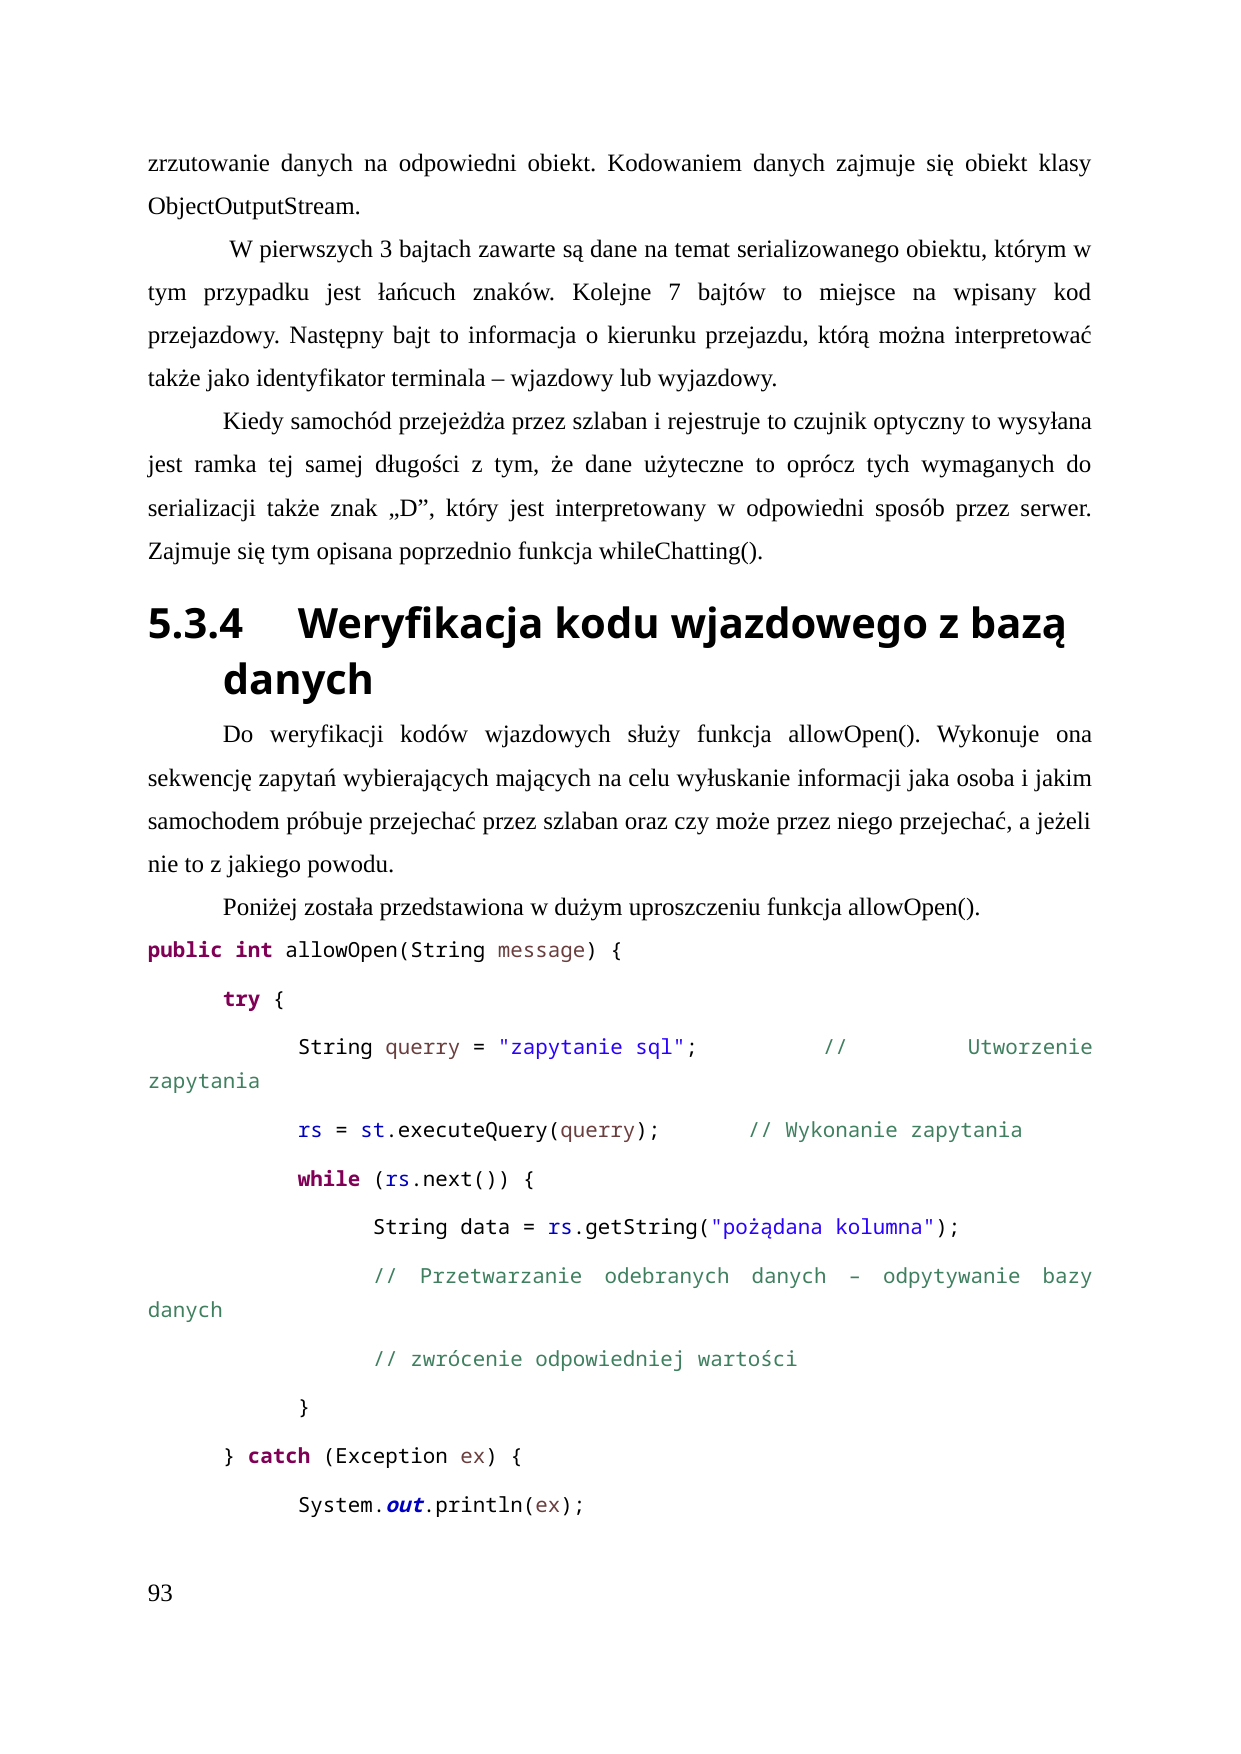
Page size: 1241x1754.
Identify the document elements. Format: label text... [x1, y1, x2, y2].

text public int allowOpen(String message) { [148, 935, 1093, 963]
text zrzutowanie danych na odpowiedni obiekt. Kodowaniem danych zajmuje się obiekt klasy ObjectOutputStream. [148, 148, 1093, 219]
text try { [148, 984, 1093, 1012]
text // zwrócenie odpowiedniej wartości [148, 1344, 1093, 1372]
text String querry = "zapytanie sql"; // Utworzenie zapytania [148, 1032, 1093, 1095]
text String data = rs.getString("pożądana kolumna"); [148, 1212, 1093, 1241]
text // Przetwarzanie odebranych danych – odpytywanie bazy danych [148, 1261, 1093, 1323]
text } catch (Exception ex) { [148, 1441, 1093, 1469]
text } [148, 1392, 1093, 1421]
text Poniżej została przedstawiona w dużym uproszczeniu funkcja allowOpen(). [148, 892, 1093, 921]
text W pierwszych 3 bajtach zawarte są dane na temat serializowanego obiektu, którym w tym przypadku jest łańcuch znaków. Kolejne 7 bajtów to miejsce na wpisany kod przejazdowy. Następny bajt to informacja o kierunku przejazdu, którą można interpretować także jako identyfikator terminala – wjazdowy lub wyjazdowy. [148, 234, 1093, 392]
text Kiedy samochód przejeżdża przez szlaban i rejestruje to czujnik optyczny to wysyłana jest ramka tej samej długości z tym, że dane użyteczne to oprócz tych wymaganych do serializacji także znak „D”, który jest interpretowany w odpowiedni sposób przez serwer. Zajmuje się tym opisana poprzednio funkcja whileChatting(). [148, 406, 1093, 564]
subtitle Weryfikacja kodu wjazdowego z bazą danych [148, 593, 1093, 707]
text rs = st.executeQuery(querry); // Wykonanie zapytania [148, 1115, 1093, 1143]
text System.out.println(ex); [148, 1490, 1093, 1518]
text Do weryfikacji kodów wjazdowych służy funkcja allowOpen(). Wykonuje ona sekwencję zapytań wybierających mających na celu wyłuskanie informacji jaka osoba i jakim samochodem próbuje przejechać przez szlaban oraz czy może przez niego przejechać, a jeżeli nie to z jakiego powodu. [148, 719, 1093, 878]
text while (rs.next()) { [148, 1164, 1093, 1192]
